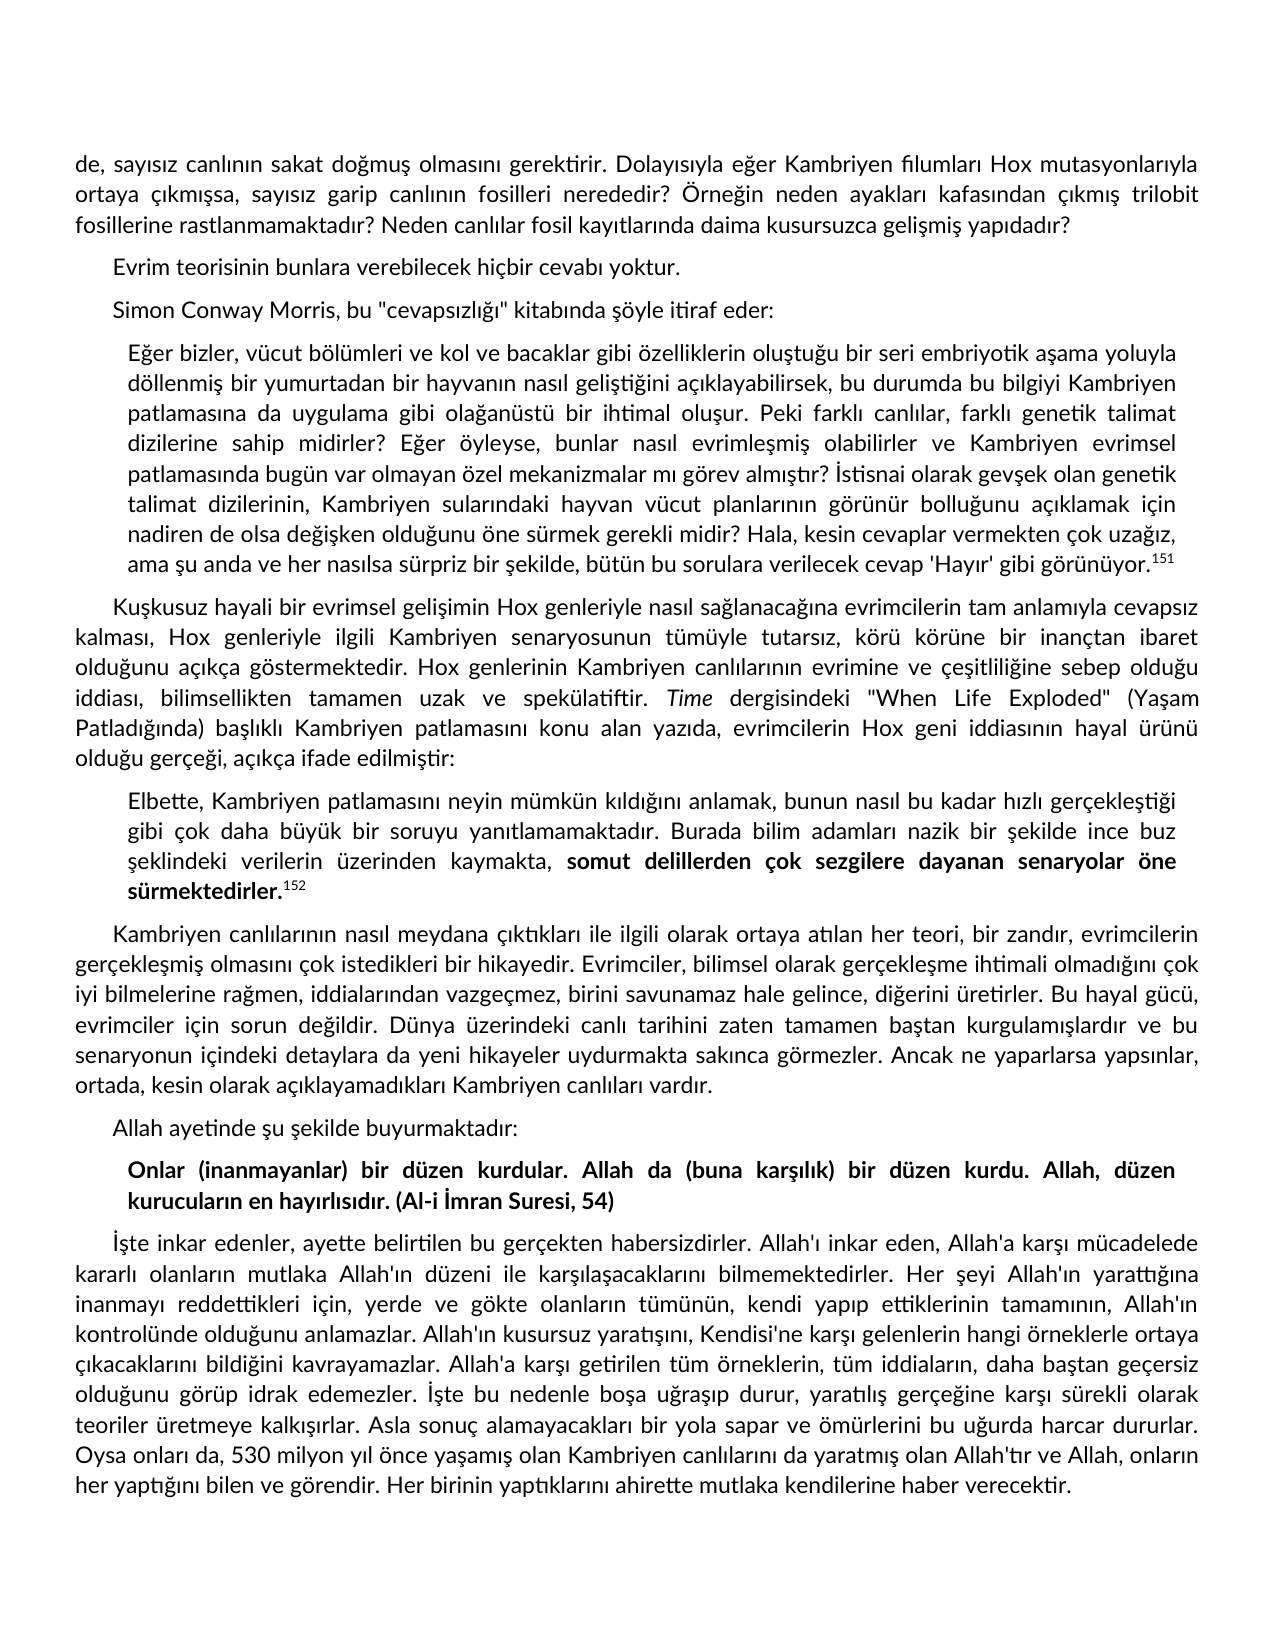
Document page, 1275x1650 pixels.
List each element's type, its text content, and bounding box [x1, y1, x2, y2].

text Simon Conway Morris, bu "cevapsızlığı" kitabında şöyle itiraf eder: [75, 296, 1200, 323]
text Eğer bizler, vücut bölümleri ve kol ve bacaklar gibi özelliklerin oluştuğu bir seri embriyotik aşama yoluyla döllenmiş bir yumurtadan bir hayvanın nasıl geliştiğini açıklayabilirsek, bu durumda bu bilgiyi Kambriyen patlamasına da uygulama gibi olağanüstü bir ihtimal oluşur. Peki farklı canlılar, farklı genetik talimat dizilerine sahip midirler? Eğer öyleyse, bunlar nasıl evrimleşmiş olabilirler ve Kambriyen evrimsel patlamasında bugün var olmayan özel mekanizmalar mı görev almıştır? İstisnai olarak gevşek olan genetik talimat dizilerinin, Kambriyen sularındaki hayvan vücut planlarının görünür bolluğunu açıklamak için nadiren de olsa değişken olduğunu öne sürmek gerekli midir? Hala, kesin cevaplar vermekten çok uzağız, ama şu anda ve her nasılsa sürpriz bir şekilde, bütün bu sorulara verilecek cevap 'Hayır' gibi görünüyor.151 [127, 338, 1177, 577]
text Elbette, Kambriyen patlamasını neyin mümkün kıldığını anlamak, bunun nasıl bu kadar hızlı gerçekleştiği gibi çok daha büyük bir soruyu yanıtlamamaktadır. Burada bilim adamları nazik bir şekilde ince buz şeklindeki verilerin üzerinden kaymakta, somut delillerden çok sezgilere dayanan senaryolar öne sürmektedirler.152 [127, 786, 1177, 904]
text İşte inkar edenler, ayette belirtilen bu gerçekten habersizdirler. Allah'ı inkar eden, Allah'a karşı mücadelede kararlı olanların mutlaka Allah'ın düzeni ile karşılaşacaklarını bilmemektedirler. Her şeyi Allah'ın yarattığına inanmayı reddettikleri için, yerde ve gökte olanların tümünün, kendi yapıp ettiklerinin tamamının, Allah'ın kontrolünde olduğunu anlamazlar. Allah'ın kusursuz yaratışını, Kendisi'ne karşı gelenlerin hangi örneklerle ortaya çıkacaklarını bildiğini kavrayamazlar. Allah'a karşı getirilen tüm örneklerin, tüm iddiaların, daha baştan geçersiz olduğunu görüp idrak edemezler. İşte bu nedenle boşa uğraşıp durur, yaratılış gerçeğine karşı sürekli olarak teoriler üretmeye kalkışırlar. Asla sonuç alamayacakları bir yola sapar ve ömürlerini bu uğurda harcar dururlar. Oysa onları da, 530 milyon yıl önce yaşamış olan Kambriyen canlılarını da yaratmış olan Allah'tır ve Allah, onların her yaptığını bilen ve görendir. Her birinin yaptıklarını ahirette mutlaka kendilerine haber verecektir. [75, 1229, 1200, 1498]
text de, sayısız canlının sakat doğmuş olmasını gerektirir. Dolayısıyla eğer Kambriyen filumları Hox mutasyonlarıyla ortaya çıkmışsa, sayısız garip canlının fosilleri nerededir? Örneğin neden ayakları kafasından çıkmış trilobit fosillerine rastlanmamaktadır? Neden canlılar fosil kayıtlarında daima kusursuzca gelişmiş yapıdadır? [75, 150, 1200, 238]
text Onlar (inanmayanlar) bir düzen kurdular. Allah da (buna karşılık) bir düzen kurdu. Allah, düzen kurucuların en hayırlısıdır. (Al-i İmran Suresi, 54) [127, 1156, 1177, 1214]
text Allah ayetinde şu şekilde buyurmaktadır: [75, 1113, 1200, 1141]
text Kambriyen canlılarının nasıl meydana çıktıkları ile ilgili olarak ortaya atılan her teori, bir zandır, evrimcilerin gerçekleşmiş olmasını çok istedikleri bir hikayedir. Evrimciler, bilimsel olarak gerçekleşme ihtimali olmadığını çok iyi bilmelerine rağmen, iddialarından vazgeçmez, birini savunamaz hale gelince, diğerini üretirler. Bu hayal gücü, evrimciler için sorun değildir. Dünya üzerindeki canlı tarihini zaten tamamen baştan kurgulamışlardır ve bu senaryonun içindeki detaylara da yeni hikayeler uydurmakta sakınca görmezler. Ancak ne yaparlarsa yapsınlar, ortada, kesin olarak açıklayamadıkları Kambriyen canlıları vardır. [75, 920, 1200, 1098]
text Evrim teorisinin bunlara verebilecek hiçbir cevabı yoktur. [75, 253, 1200, 281]
text Kuşkusuz hayali bir evrimsel gelişimin Hox genleriyle nasıl sağlanacağına evrimcilerin tam anlamıyla cevapsız kalması, Hox genleriyle ilgili Kambriyen senaryosunun tümüyle tutarsız, körü körüne bir inançtan ibaret olduğunu açıkça göstermektedir. Hox genlerinin Kambriyen canlılarının evrimine ve çeşitliliğine sebep olduğu iddiası, bilimsellikten tamamen uzak ve spekülatiftir. Time dergisindeki "When Life Exploded" (Yaşam Patladığında) başlıklı Kambriyen patlamasını konu alan yazıda, evrimcilerin Hox geni iddiasının hayal ürünü olduğu gerçeği, açıkça ifade edilmiştir: [75, 593, 1200, 771]
